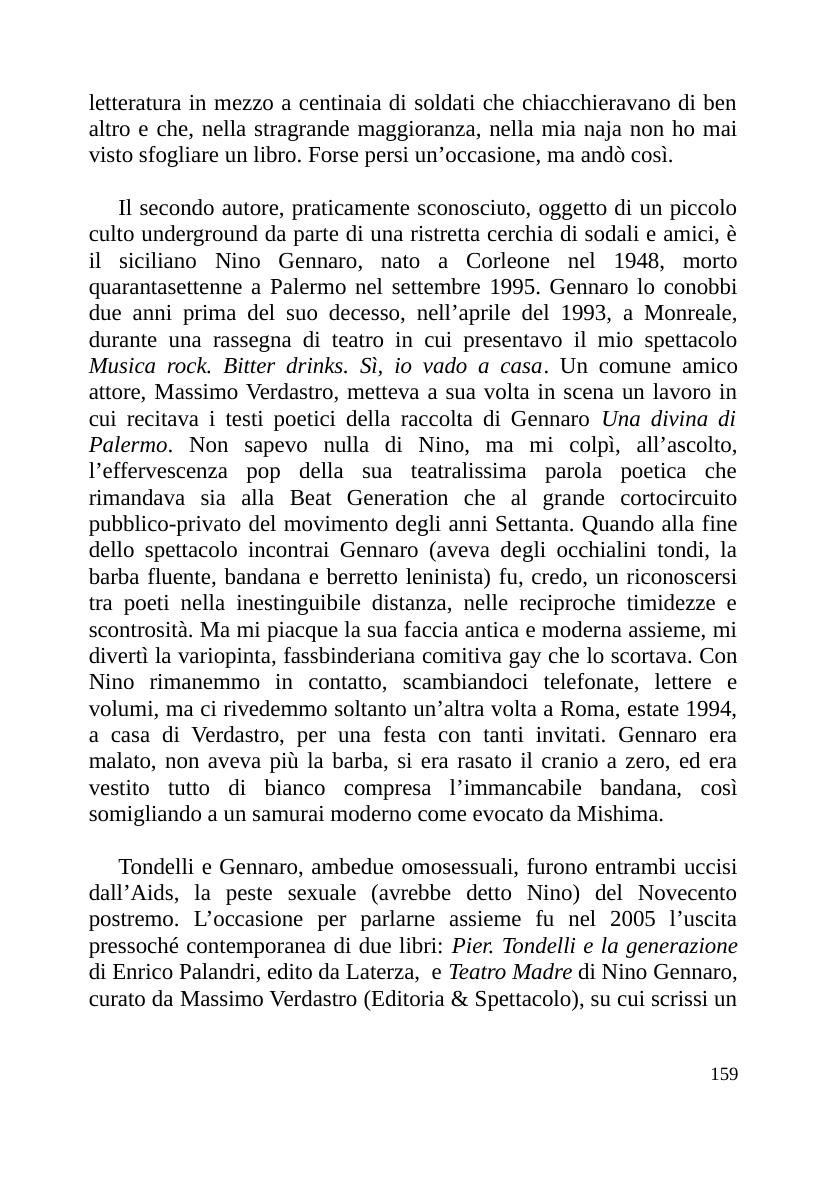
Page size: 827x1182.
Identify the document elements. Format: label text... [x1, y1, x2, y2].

text Tondelli e Gennaro, ambedue omosessuali, furono entrambi uccisi dall’Aids, la peste sexuale (avrebbe detto Nino) del Novecento postremo. L’occasione per parlarne assieme fu nel 2005 l’uscita pressoché contemporanea di due libri: Pier. Tondelli e la generazione di Enrico Palandri, edito da Laterza, e Teatro Madre di Nino Gennaro, curato da Massimo Verdastro (Editoria & Spettacolo), su cui scrissi un [88, 853, 738, 1011]
text letteratura in mezzo a centinaia di soldati che chiacchieravano di ben altro e che, nella stragrande maggioranza, nella mia naja non ho mai visto sfogliare un libro. Forse persi un’occasione, ma andò così. [88, 88, 738, 168]
text Il secondo autore, praticamente sconosciuto, oggetto di un piccolo culto underground da parte di una ristretta cerchia di sodali e amici, è il siciliano Nino Gennaro, nato a Corleone nel 1948, morto quarantasettenne a Palermo nel settembre 1995. Gennaro lo conobbi due anni prima del suo decesso, nell’aprile del 1993, a Monreale, durante una rassegna di teatro in cui presentavo il mio spettacolo Musica rock. Bitter drinks. Sì, io vado a casa. Un comune amico attore, Massimo Verdastro, metteva a sua volta in scena un lavoro in cui recitava i testi poetici della raccolta di Gennaro Una divina di Palermo. Non sapevo nulla di Nino, ma mi colpì, all’ascolto, l’effervescenza pop della sua teatralissima parola poetica che rimandava sia alla Beat Generation che al grande cortocircuito pubblico-privato del movimento degli anni Settanta. Quando alla fine dello spettacolo incontrai Gennaro (aveva degli occhialini tondi, la barba fluente, bandana e berretto leninista) fu, credo, un riconoscersi tra poeti nella inestinguibile distanza, nelle reciproche timidezze e scontrosità. Ma mi piacque la sua faccia antica e moderna assieme, mi divertì la variopinta, fassbinderiana comitiva gay che lo scortava. Con Nino rimanemmo in contatto, scambiandoci telefonate, lettere e volumi, ma ci rivedemmo soltanto un’altra volta a Roma, estate 1994, a casa di Verdastro, per una festa con tanti invitati. Gennaro era malato, non aveva più la barba, si era rasato il cranio a zero, ed era vestito tutto di bianco compresa l’immancabile bandana, così somigliando a un samurai moderno come evocato da Mishima. [88, 194, 738, 826]
